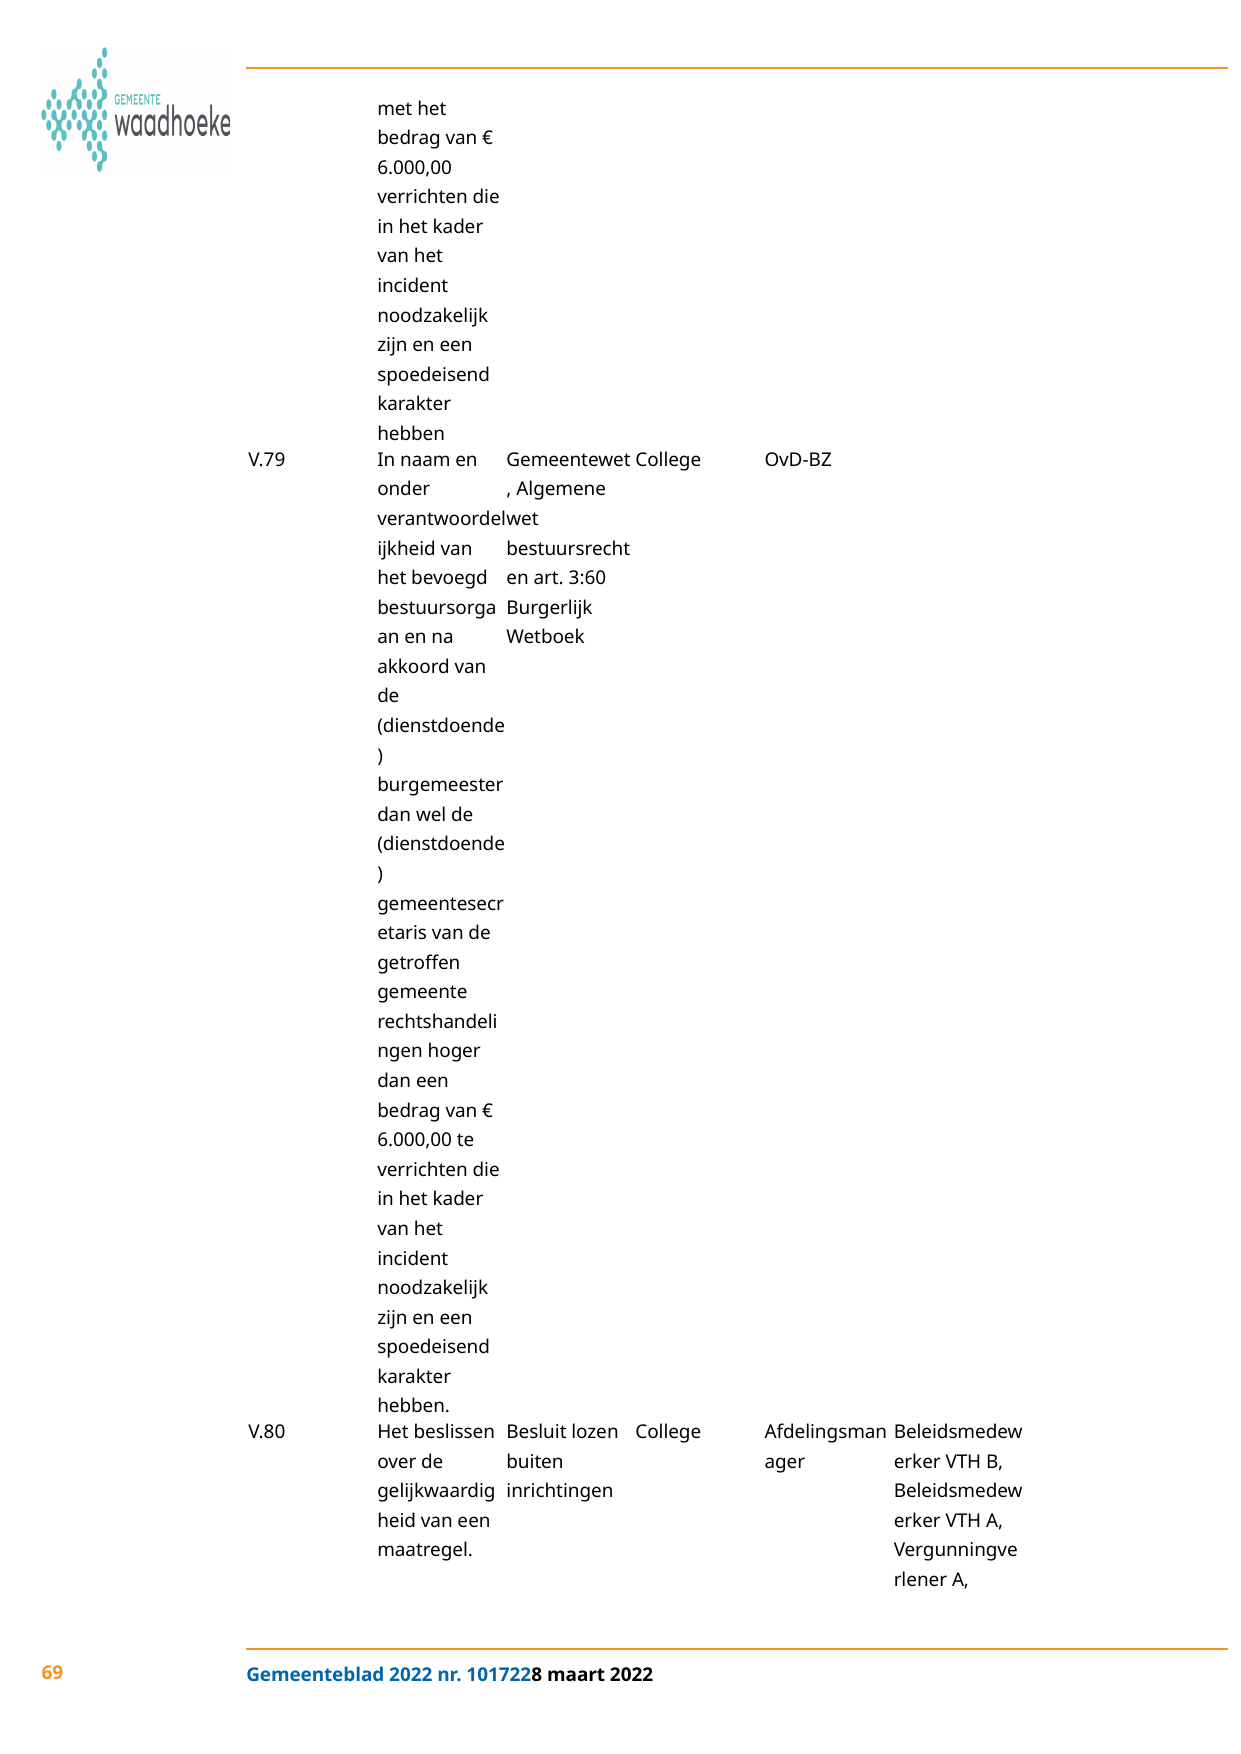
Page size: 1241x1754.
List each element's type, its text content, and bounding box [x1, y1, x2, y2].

table_cell Afdelingsmanager [764, 1418, 893, 1592]
table_cell V.80 [248, 1418, 377, 1592]
table_cell [248, 95, 377, 446]
table_cell Het beslissen over de gelijkwaardigheid van een maatregel. [377, 1418, 506, 1592]
table_cell [764, 95, 893, 446]
table_cell [894, 446, 1022, 1418]
table_cell College [635, 446, 764, 1418]
table_cell Beleidsmedewerker VTH B, Beleidsmedewerker VTH A, Vergunningverlener A, [894, 1418, 1022, 1592]
table_cell [635, 95, 764, 446]
table_cell In naam en onder verantwoordelijkheid van het bevoegd bestuursorgaan en na akkoord van de (dienstdoende) burgemeester dan wel de (dienstdoende) gemeentesecretaris van de getroffen gemeente rechtshandelingen hoger dan een bedrag van € 6.000,00 te verrichten die in het kader van het incident noodzakelijk zijn en een spoedeisend karakter hebben. [377, 446, 506, 1418]
table_cell met het bedrag van € 6.000,00 verrichten die in het kader van het incident noodzakelijk zijn en een spoedeisend karakter hebben [377, 95, 506, 446]
table_cell Gemeentewet, Algemene wet bestuursrecht en art. 3:60 Burgerlijk Wetboek [506, 446, 635, 1418]
table_cell V.79 [248, 446, 377, 1418]
table_cell [894, 95, 1022, 446]
table_cell [506, 95, 635, 446]
table_cell College [635, 1418, 764, 1592]
table_cell Besluit lozen buiten inrichtingen [506, 1418, 635, 1592]
picture [41, 47, 231, 172]
table_cell OvD-BZ [764, 446, 893, 1418]
